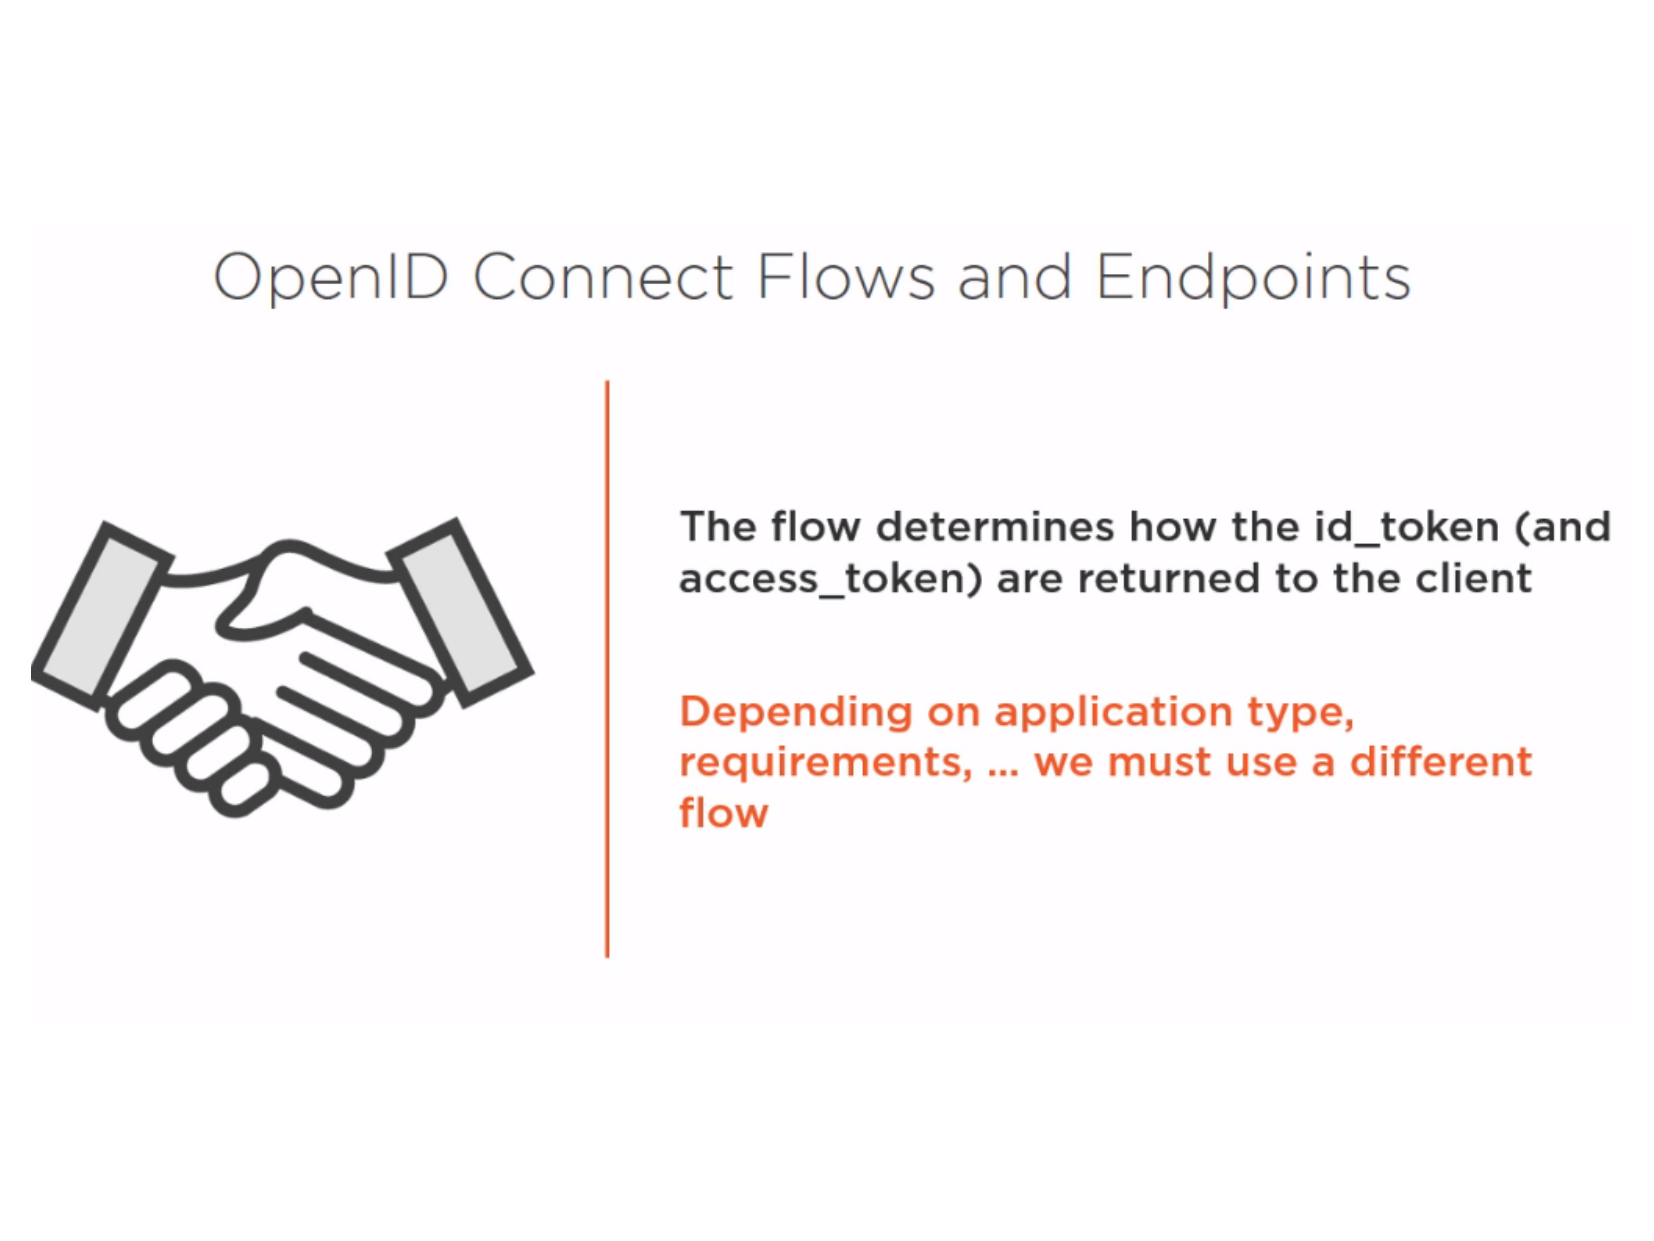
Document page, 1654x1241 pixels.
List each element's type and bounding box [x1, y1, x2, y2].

picture [31, 223, 1634, 1023]
